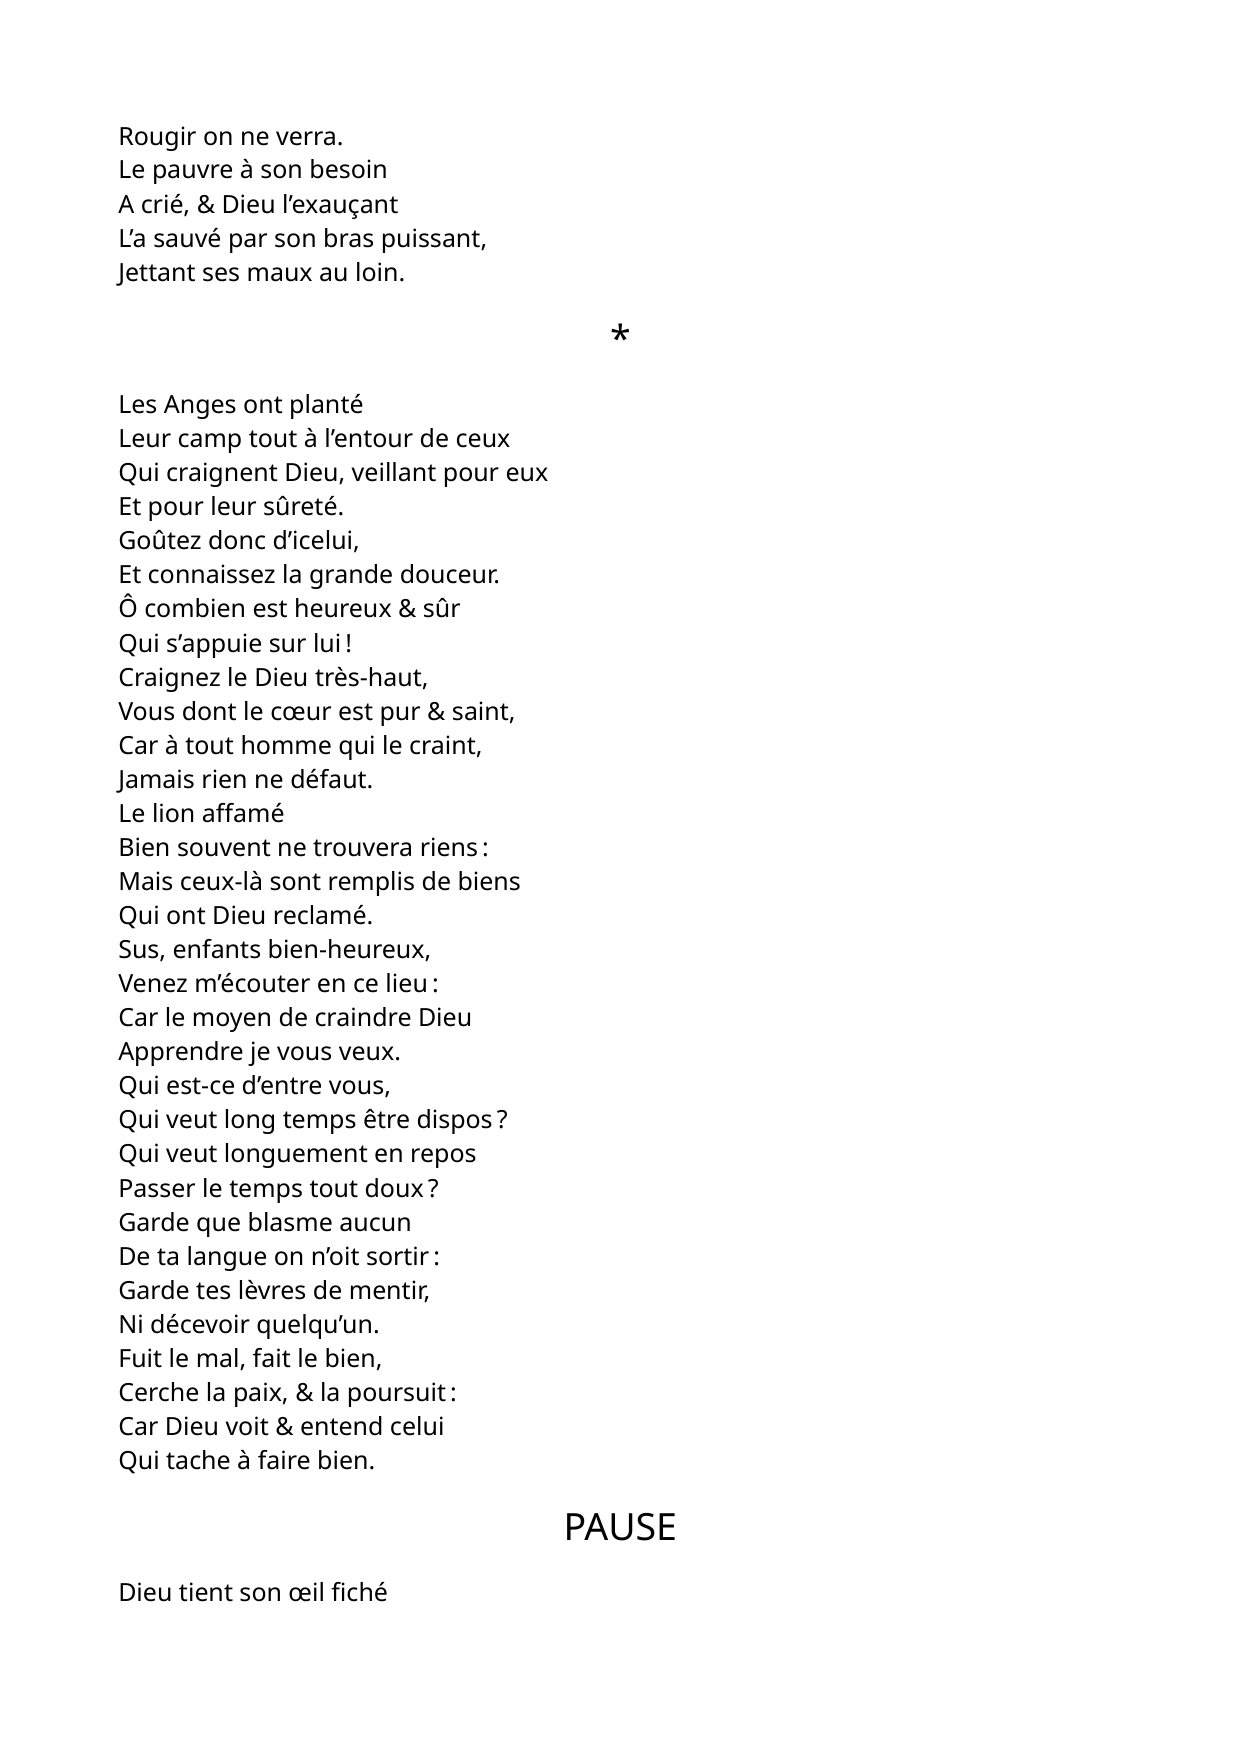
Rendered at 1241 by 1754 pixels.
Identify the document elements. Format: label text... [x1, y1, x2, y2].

text Ni décevoir quelqu’un. [118, 1306, 1122, 1341]
text Leur camp tout à l’entour de ceux [118, 421, 1122, 455]
text Les Anges ont planté [118, 387, 1122, 421]
text Goûtez donc d’icelui, [118, 523, 1122, 557]
text Le pauvre à son besoin [118, 152, 1122, 186]
text Mais ceux-là sont remplis de biens [118, 864, 1122, 898]
text Qui est-ce d’entre vous, [118, 1068, 1122, 1102]
text Dieu tient son œil fiché [118, 1575, 1122, 1609]
text Qui craignent Dieu, veillant pour eux [118, 455, 1122, 489]
text Car le moyen de craindre Dieu [118, 1000, 1122, 1034]
text Jamais rien ne défaut. [118, 761, 1122, 796]
text Garde que blasme aucun [118, 1204, 1122, 1238]
text Qui tache à faire bien. [118, 1443, 1122, 1477]
text L’a sauvé par son bras puissant, [118, 220, 1122, 254]
text Sus, enfants bien-heureux, [118, 932, 1122, 966]
text PAUSE [118, 1500, 1122, 1551]
text Rougir on ne verra. [118, 118, 1122, 152]
text Qui ont Dieu reclamé. [118, 898, 1122, 932]
text Apprendre je vous veux. [118, 1034, 1122, 1068]
text Craignez le Dieu très-haut, [118, 659, 1122, 693]
text Et pour leur sûreté. [118, 489, 1122, 523]
text Car à tout homme qui le craint, [118, 727, 1122, 761]
text Qui veut longuement en repos [118, 1136, 1122, 1170]
text Vous dont le cœur est pur & saint, [118, 693, 1122, 727]
text Qui s’appuie sur lui ! [118, 625, 1122, 659]
text Garde tes lèvres de mentir, [118, 1272, 1122, 1306]
text Cerche la paix, & la poursuit : [118, 1374, 1122, 1409]
text * [118, 312, 1122, 363]
text Bien souvent ne trouvera riens : [118, 829, 1122, 864]
text Qui veut long temps être dispos ? [118, 1102, 1122, 1136]
text Le lion affamé [118, 796, 1122, 829]
text Car Dieu voit & entend celui [118, 1409, 1122, 1443]
text Et connaissez la grande douceur. [118, 557, 1122, 591]
text Ô combien est heureux & sûr [118, 591, 1122, 625]
text Venez m’écouter en ce lieu : [118, 966, 1122, 1000]
text Passer le temps tout doux ? [118, 1170, 1122, 1204]
text De ta langue on n’oit sortir : [118, 1238, 1122, 1272]
text Jettant ses maux au loin. [118, 254, 1122, 288]
text A crié, & Dieu l’exauçant [118, 186, 1122, 220]
text Fuit le mal, fait le bien, [118, 1341, 1122, 1374]
